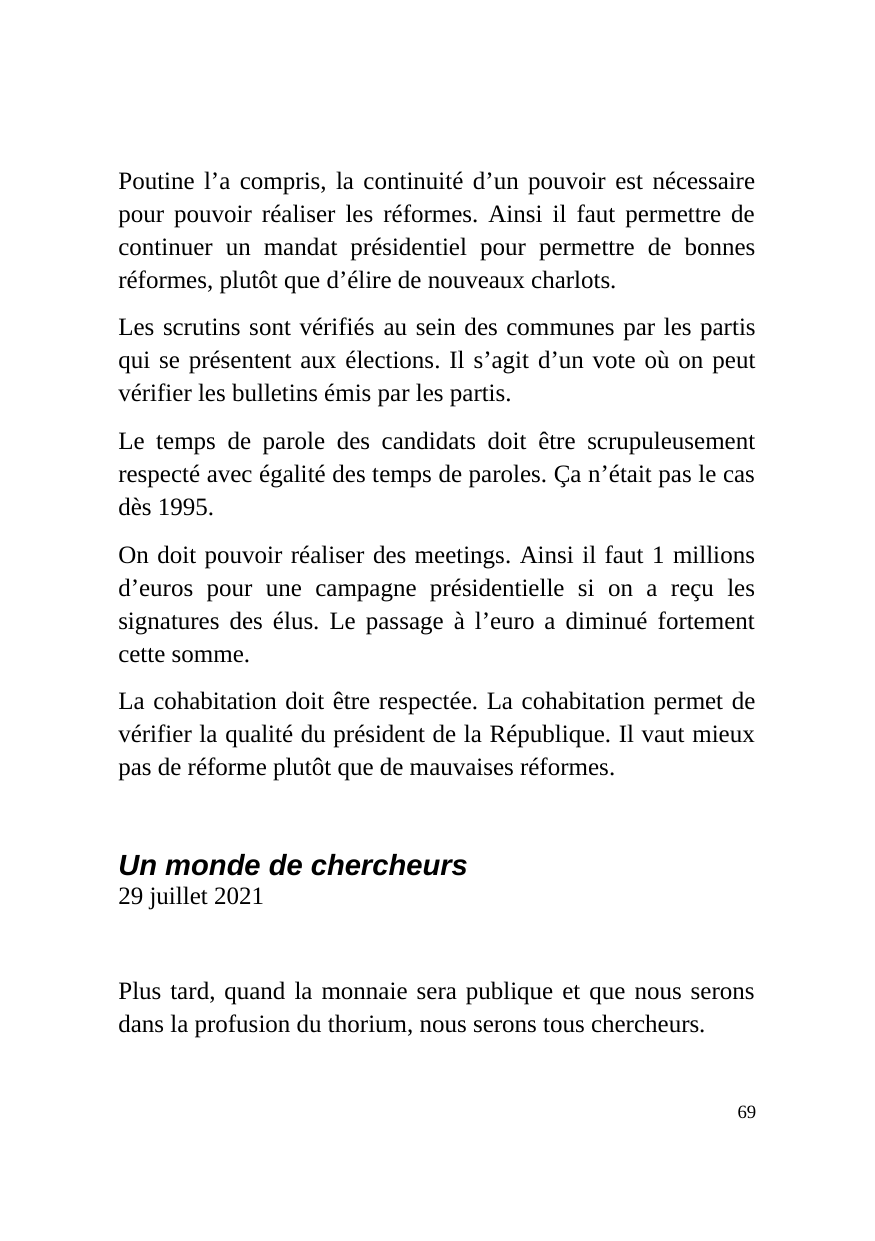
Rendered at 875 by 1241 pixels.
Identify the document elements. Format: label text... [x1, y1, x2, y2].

text Les scrutins sont vérifiés au sein des communes par les partis qui se présentent aux élections. Il s’agit d’un vote où on peut vérifier les bulletins émis par les partis. [118, 312, 756, 407]
text La cohabitation doit être respectée. La cohabitation permet de vérifier la qualité du président de la République. Il vaut mieux pas de réforme plutôt que de mauvaises réformes. [118, 686, 756, 781]
text Poutine l’a compris, la continuité d’un pouvoir est nécessaire pour pouvoir réaliser les réformes. Ainsi il faut permettre de continuer un mandat présidentiel pour permettre de bonnes réformes, plutôt que d’élire de nouveaux charlots. [118, 166, 756, 293]
subtitle Un monde de chercheurs [118, 848, 756, 881]
text On doit pouvoir réaliser des meetings. Ainsi il faut 1 millions d’euros pour une campagne présidentielle si on a reçu les signatures des élus. Le passage à l’euro a diminué fortement cette somme. [118, 540, 756, 667]
text 29 juillet 2021 [118, 881, 756, 910]
text Plus tard, quand la monnaie sera publique et que nous serons dans la profusion du thorium, nous serons tous chercheurs. [118, 976, 756, 1038]
text Le temps de parole des candidats doit être scrupuleusement respecté avec égalité des temps de paroles. Ça n’était pas le cas dès 1995. [118, 426, 756, 521]
